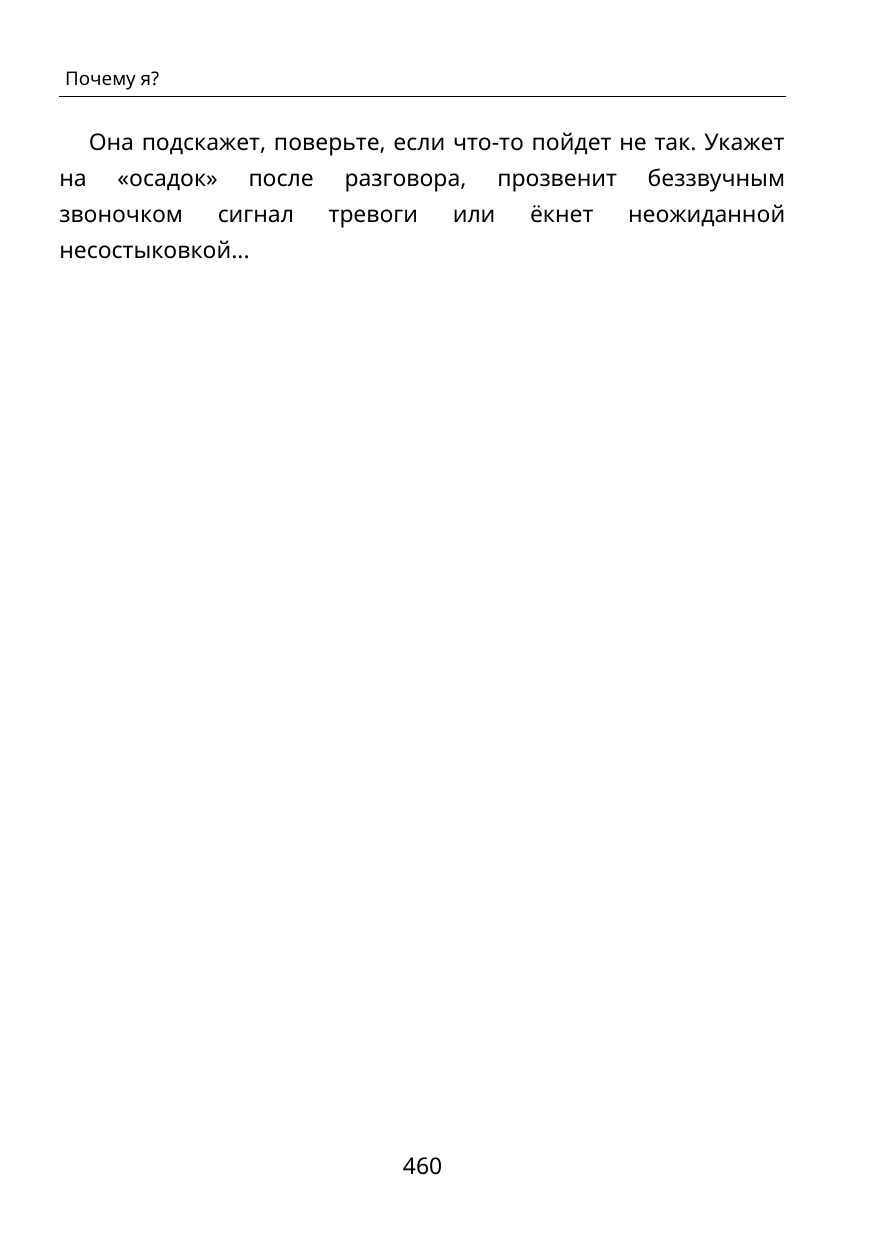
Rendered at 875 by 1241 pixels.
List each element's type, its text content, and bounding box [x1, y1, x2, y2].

text Она подскажет, поверьте, если что-то пойдет не так. Укажет на «осадок» после разговора, прозвенит беззвучным звоночком сигнал тревоги или ёкнет неожиданной несостыковкой... [59, 126, 786, 265]
